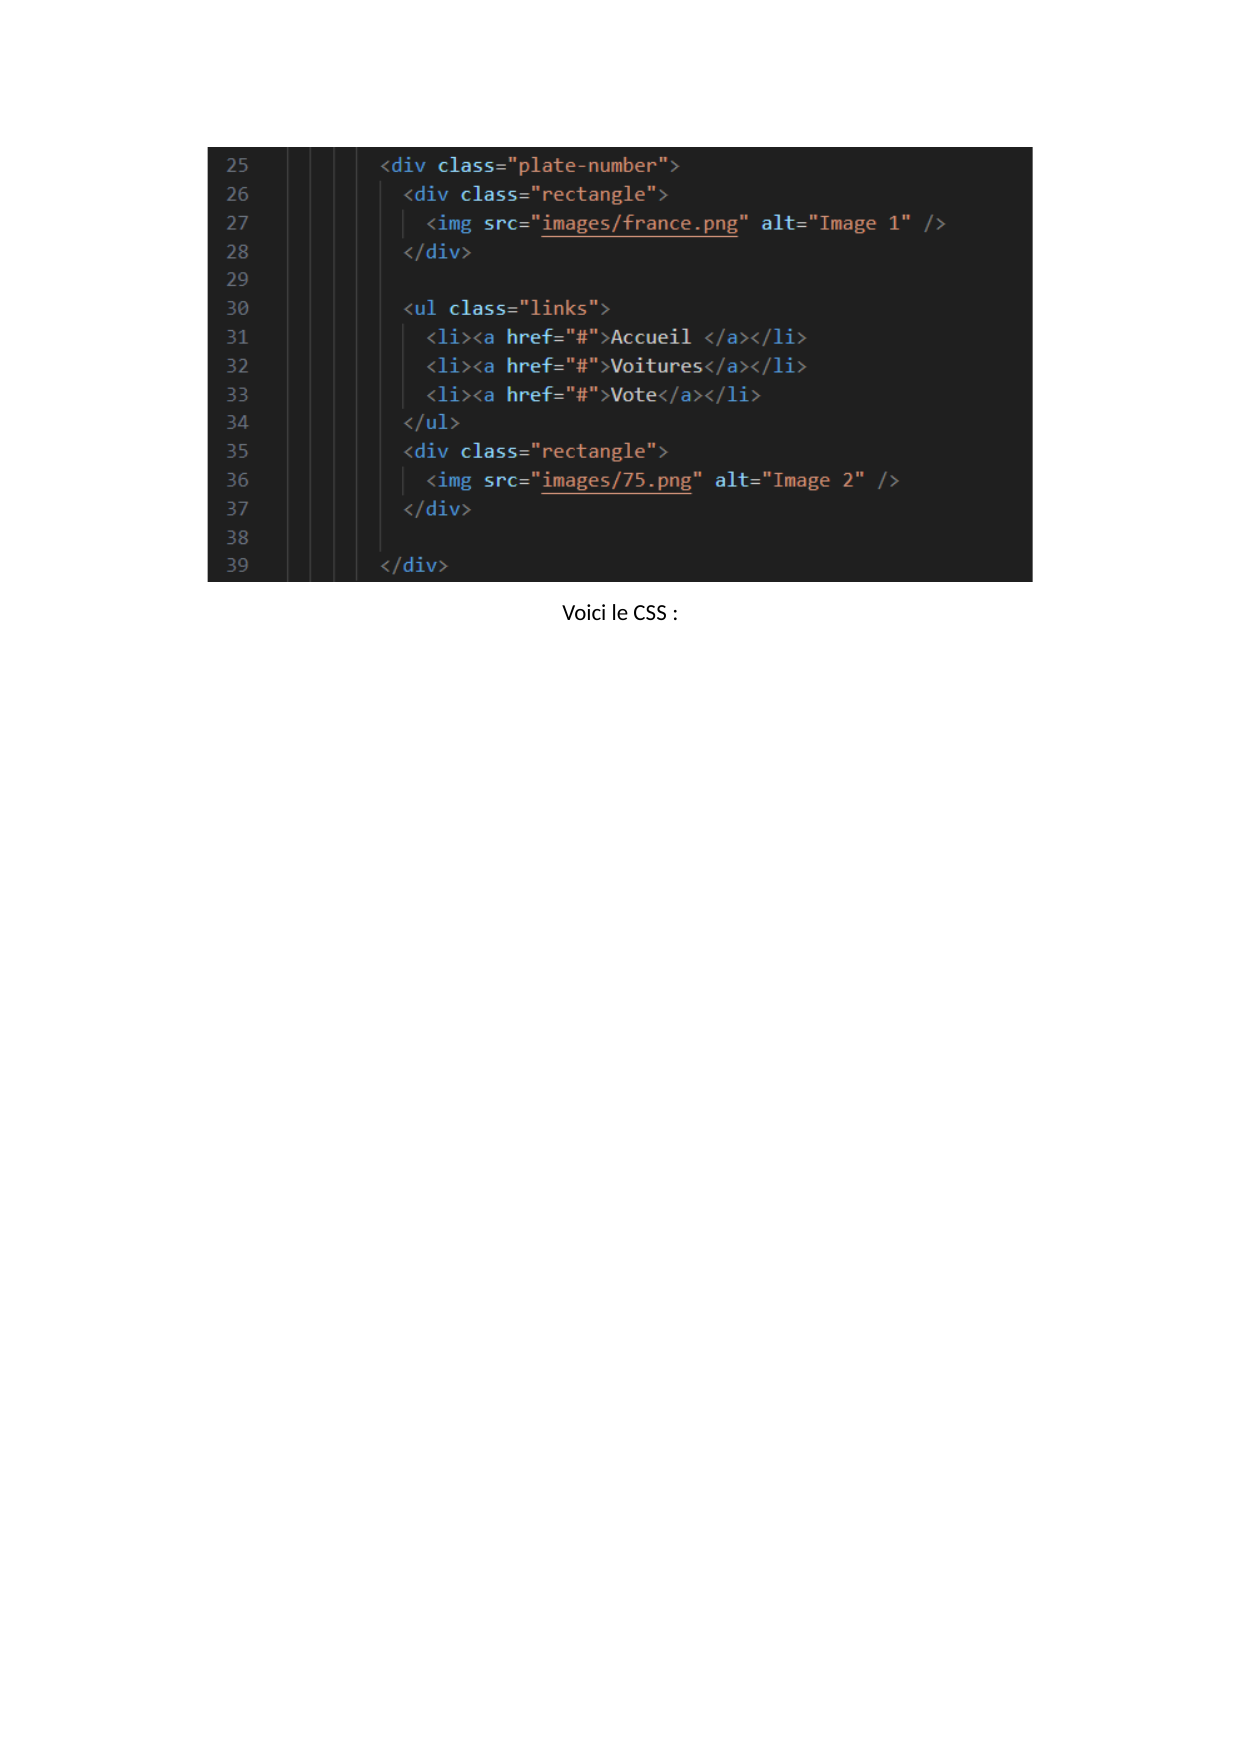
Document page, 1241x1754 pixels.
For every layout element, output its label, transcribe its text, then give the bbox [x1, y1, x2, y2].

text Voici le CSS : [148, 598, 1093, 626]
